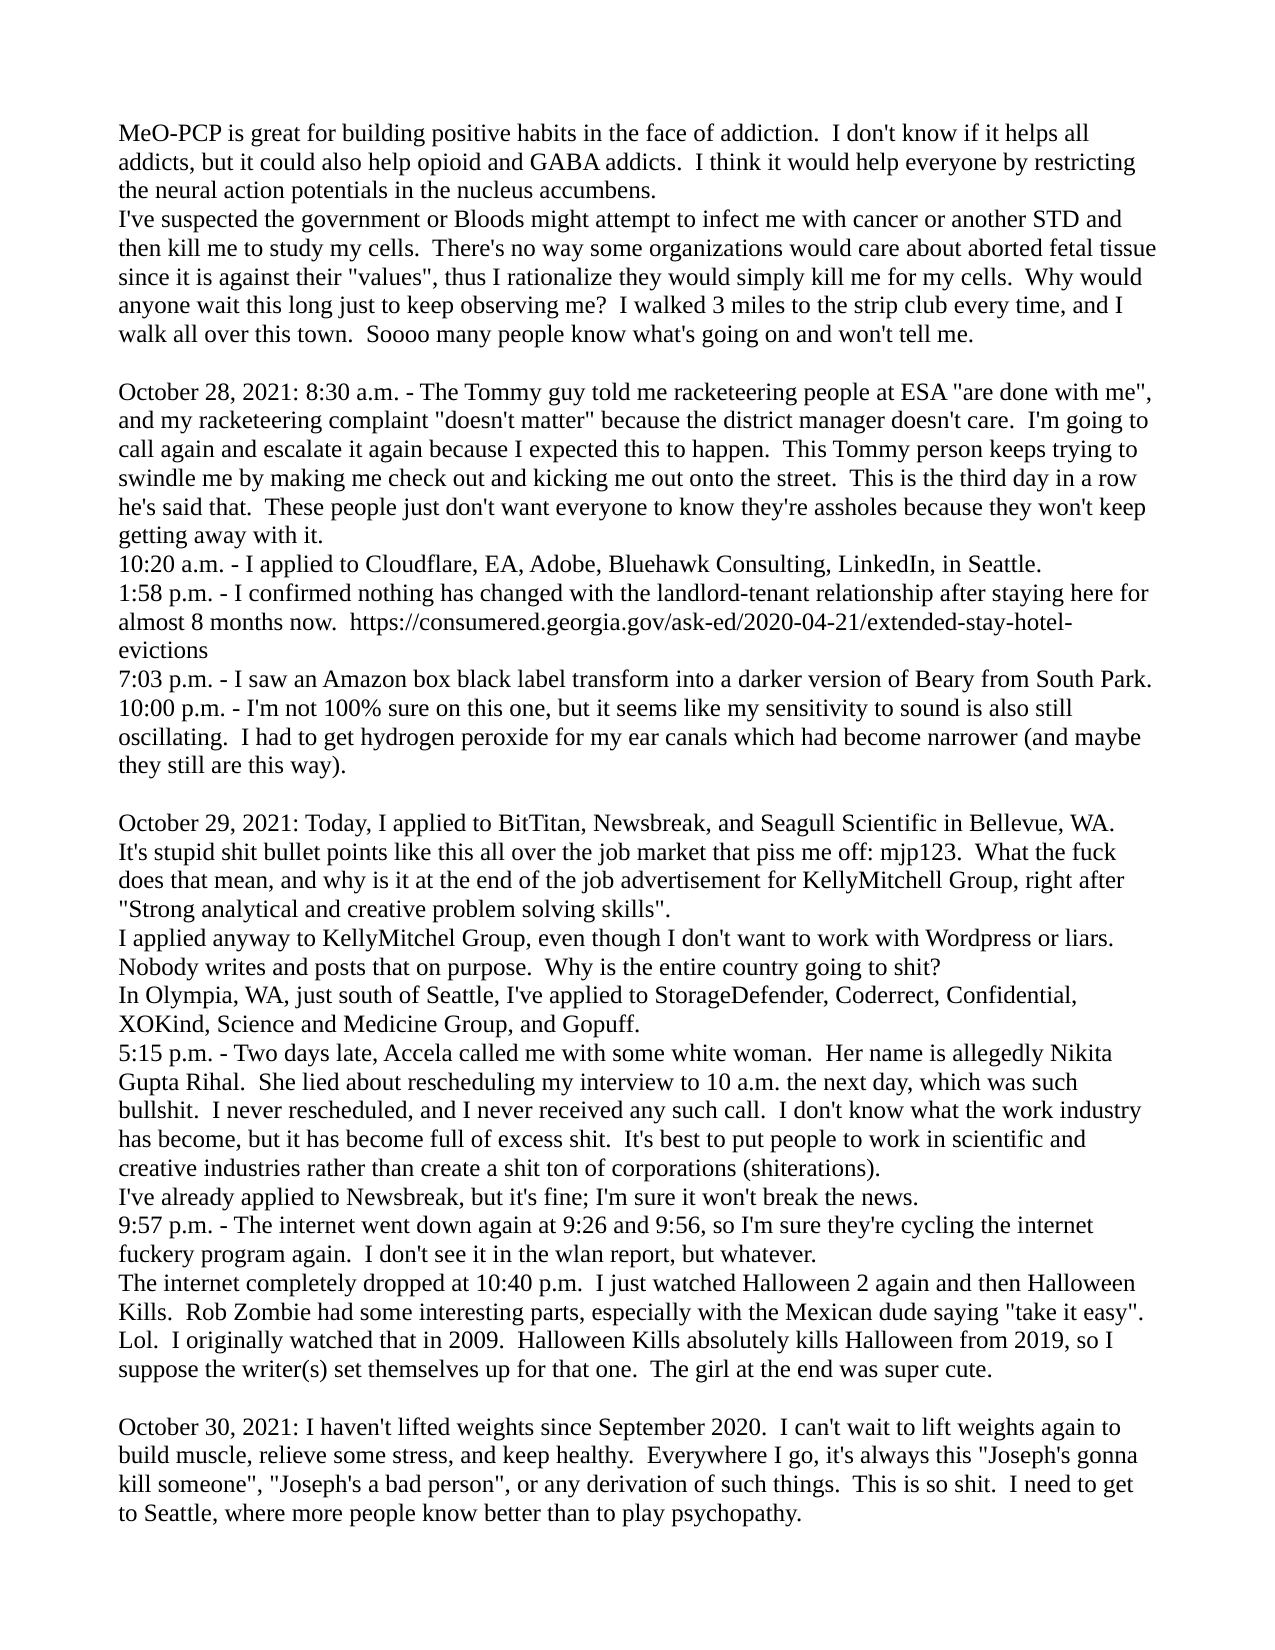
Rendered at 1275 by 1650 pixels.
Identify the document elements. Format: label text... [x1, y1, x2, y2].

text 1:58 p.m. - I confirmed nothing has changed with the landlord-tenant relationship after staying here for almost 8 months now. https://consumered.georgia.gov/ask-ed/2020-04-21/extended-stay-hotel-evictions [118, 578, 1157, 664]
text The internet completely dropped at 10:40 p.m. I just watched Halloween 2 again and then Halloween Kills. Rob Zombie had some interesting parts, especially with the Mexican dude saying "take it easy". Lol. I originally watched that in 2009. Halloween Kills absolutely kills Halloween from 2019, so I suppose the writer(s) set themselves up for that one. The girl at the end was super cute. [118, 1268, 1157, 1383]
text 5:15 p.m. - Two days late, Accela called me with some white woman. Her name is allegedly Nikita Gupta Rihal. She lied about rescheduling my interview to 10 a.m. the next day, which was such bullshit. I never rescheduled, and I never received any such call. I don't know what the work industry has become, but it has become full of excess shit. It's best to put people to work in scientific and creative industries rather than create a shit ton of corporations (shiterations). [118, 1038, 1157, 1182]
text I applied anyway to KellyMitchel Group, even though I don't want to work with Wordpress or liars. Nobody writes and posts that on purpose. Why is the entire country going to shit? [118, 923, 1157, 981]
text October 29, 2021: Today, I applied to BitTitan, Newsbreak, and Seagull Scientific in Bellevue, WA. It's stupid shit bullet points like this all over the job market that piss me off: mjp123. What the fuck does that mean, and why is it at the end of the job advertisement for KellyMitchell Group, right after "Strong analytical and creative problem solving skills". [118, 808, 1157, 923]
text October 28, 2021: 8:30 a.m. - The Tommy guy told me racketeering people at ESA "are done with me", and my racketeering complaint "doesn't matter" because the district manager doesn't care. I'm going to call again and escalate it again because I expected this to happen. This Tommy person keeps trying to swindle me by making me check out and kicking me out onto the street. This is the third day in a row he's said that. These people just don't want everyone to know they're assholes because they won't keep getting away with it. [118, 377, 1157, 549]
text 10:00 p.m. - I'm not 100% sure on this one, but it seems like my sensitivity to sound is also still oscillating. I had to get hydrogen peroxide for my ear canals which had become narrower (and maybe they still are this way). [118, 693, 1157, 779]
text In Olympia, WA, just south of Seattle, I've applied to StorageDefender, Coderrect, Confidential, XOKind, Science and Medicine Group, and Gopuff. [118, 981, 1157, 1038]
text I've suspected the government or Bloods might attempt to infect me with cancer or another STD and then kill me to study my cells. There's no way some organizations would care about aborted fetal tissue since it is against their "values", thus I rationalize they would simply kill me for my cells. Why would anyone wait this long just to keep observing me? I walked 3 miles to the strip club every time, and I walk all over this town. Soooo many people know what's going on and won't tell me. [118, 204, 1157, 348]
text MeO-PCP is great for building positive habits in the face of addiction. I don't know if it helps all addicts, but it could also help opioid and GABA addicts. I think it would help everyone by restricting the neural action potentials in the nucleus accumbens. [118, 118, 1157, 204]
text October 30, 2021: I haven't lifted weights since September 2020. I can't wait to lift weights again to build muscle, relieve some stress, and keep healthy. Everywhere I go, it's always this "Joseph's gonna kill someone", "Joseph's a bad person", or any derivation of such things. This is so shit. I need to get to Seattle, where more people know better than to play psychopathy. [118, 1412, 1157, 1527]
text 9:57 p.m. - The internet went down again at 9:26 and 9:56, so I'm sure they're cycling the internet fuckery program again. I don't see it in the wlan report, but whatever. [118, 1211, 1157, 1268]
text I've already applied to Newsbreak, but it's fine; I'm sure it won't break the news. [118, 1182, 1157, 1211]
text 7:03 p.m. - I saw an Amazon box black label transform into a darker version of Beary from South Park. [118, 664, 1157, 693]
text 10:20 a.m. - I applied to Cloudflare, EA, Adobe, Bluehawk Consulting, LinkedIn, in Seattle. [118, 549, 1157, 578]
